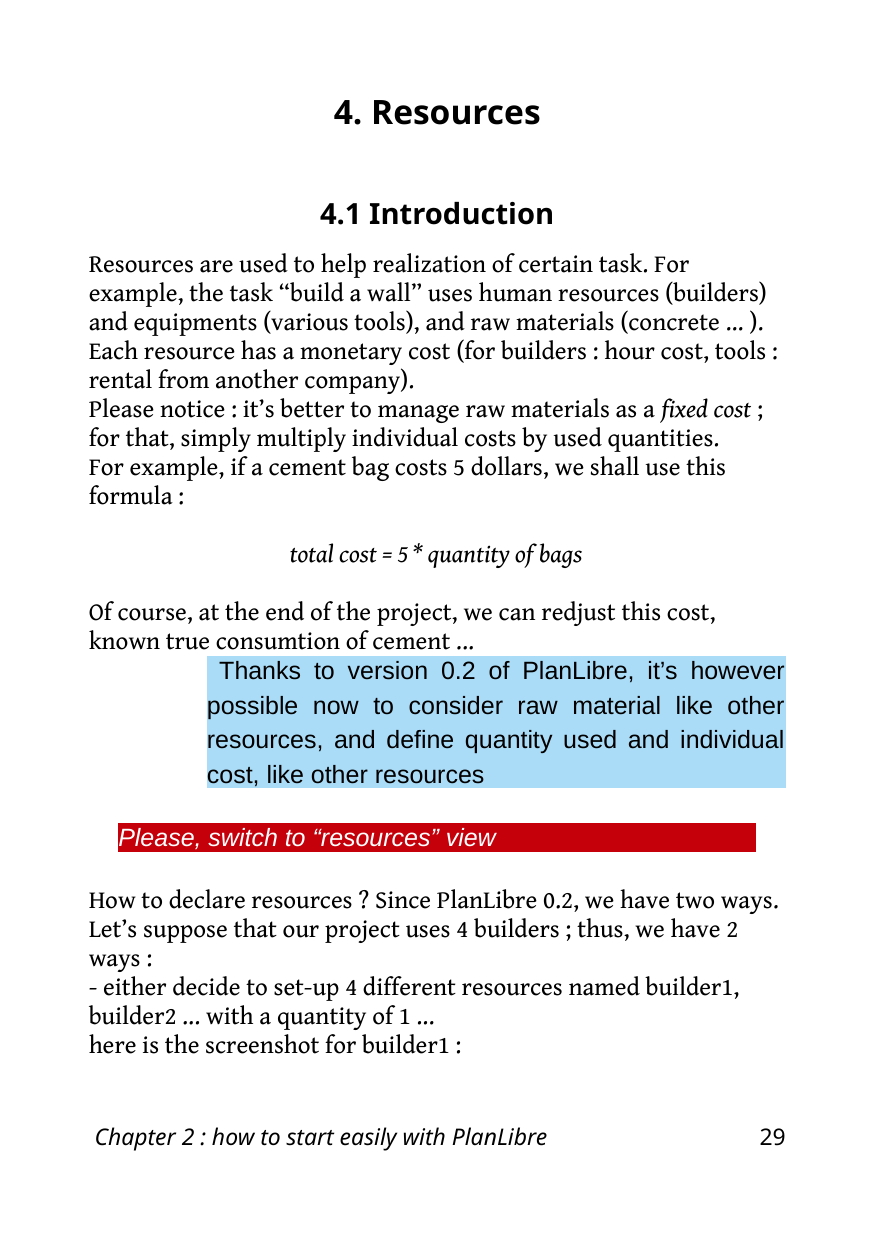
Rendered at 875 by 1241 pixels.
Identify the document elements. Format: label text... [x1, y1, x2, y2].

text - either decide to set-up 4 different resources named builder1, builder2 ... with a quantity of 1 ... [88, 973, 786, 1031]
text Thanks to version 0.2 of PlanLibre, it’s however possible now to consider raw material like other resources, and define quantity used and individual cost, like other resources [207, 656, 786, 788]
text here is the screenshot for builder1 : [88, 1031, 786, 1060]
text Please, switch to “resources” view [118, 823, 756, 852]
text For example, if a cement bag costs 5 dollars, we shall use this formula : [88, 453, 786, 511]
subtitle 4.1 Introduction [88, 193, 786, 233]
text Resources are used to help realization of certain task. For example, the task “build a wall” uses human resources (builders) and equipments (various tools), and raw materials (concrete ... ). Each resource has a monetary cost (for builders : hour cost, tools : rental from another company). [88, 251, 786, 396]
text total cost = 5 * quantity of bags [88, 540, 786, 569]
subtitle 4. Resources [88, 88, 786, 134]
text How to declare resources ? Since PlanLibre 0.2, we have two ways. Let’s suppose that our project uses 4 builders ; thus, we have 2 ways : [88, 886, 786, 973]
text Please notice : it’s better to manage raw materials as a fixed cost ; for that, simply multiply individual costs by used quantities. [88, 396, 786, 453]
text Of course, at the end of the project, we can redjust this cost, known true consumtion of cement ... [88, 598, 786, 656]
